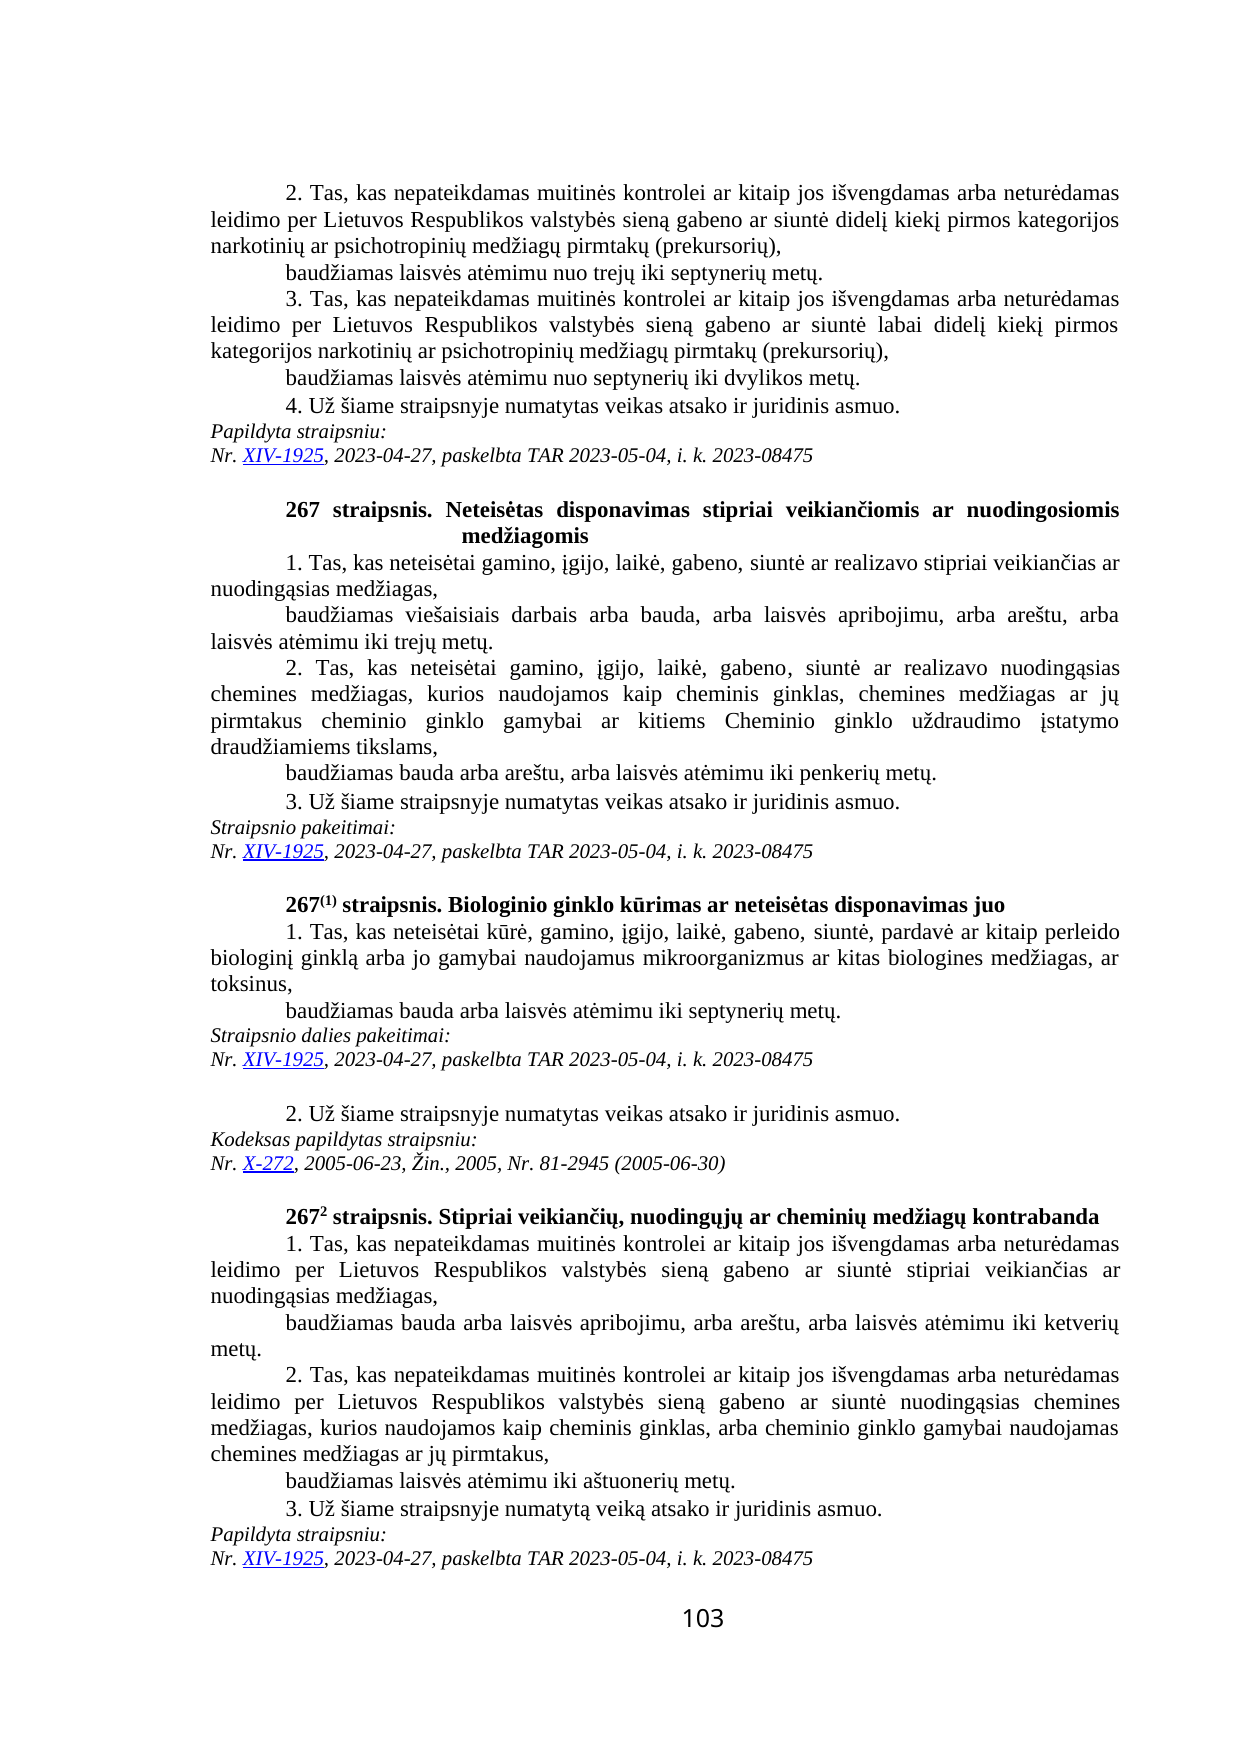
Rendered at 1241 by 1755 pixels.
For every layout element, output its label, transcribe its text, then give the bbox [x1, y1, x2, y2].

text Kodeksas papildytas straipsniu: [210, 1126, 1120, 1151]
text 2. Už šiame straipsnyje numatytas veikas atsako ir juridinis asmuo. [210, 1100, 1120, 1126]
text baudžiamas bauda arba laisvės atėmimu iki septynerių metų. [210, 997, 1120, 1023]
text 1. Tas, kas neteisėtai kūrė, gamino, įgijo, laikė, gabeno, siuntė, pardavė ar kitaip perleido biologinį ginklą arba jo gamybai naudojamus mikroorganizmus ar kitas biologines medžiagas, ar toksinus, [210, 918, 1120, 997]
text baudžiamas bauda arba laisvės apribojimu, arba areštu, arba laisvės atėmimu iki ketverių metų. [210, 1309, 1120, 1361]
text 3. Už šiame straipsnyje numatytą veiką atsako ir juridinis asmuo. [210, 1493, 1120, 1522]
text Papildyta straipsniu: [210, 419, 1120, 443]
text Nr. XIV-1925, 2023-04-27, paskelbta TAR 2023-05-04, i. k. 2023-08475 [210, 443, 1120, 467]
text Papildyta straipsniu: [210, 1522, 1120, 1546]
text baudžiamas laisvės atėmimu iki aštuonerių metų. [210, 1467, 1120, 1493]
text baudžiamas laisvės atėmimu nuo trejų iki septynerių metų. [210, 258, 1120, 285]
text 3. Už šiame straipsnyje numatytas veikas atsako ir juridinis asmuo. [210, 786, 1120, 814]
text 267 straipsnis. Neteisėtas disponavimas stipriai veikiančiomis ar nuodingosiomis medžiagomis [285, 496, 1120, 549]
text Nr. XIV-1925, 2023-04-27, paskelbta TAR 2023-05-04, i. k. 2023-08475 [210, 839, 1120, 863]
text 2. Tas, kas nepateikdamas muitinės kontrolei ar kitaip jos išvengdamas arba neturėdamas leidimo per Lietuvos Respublikos valstybės sieną gabeno ar siuntė didelį kiekį pirmos kategorijos narkotinių ar psichotropinių medžiagų pirmtakų (prekursorių), [210, 179, 1120, 258]
text baudžiamas viešaisiais darbais arba bauda, arba laisvės apribojimu, arba areštu, arba laisvės atėmimu iki trejų metų. [210, 601, 1120, 654]
text 267(1) straipsnis. Biologinio ginklo kūrimas ar neteisėtas disponavimas juo [210, 891, 1120, 918]
text Nr. X-272, 2005-06-23, Žin., 2005, Nr. 81-2945 (2005-06-30) [210, 1151, 1120, 1174]
text 2. Tas, kas neteisėtai gamino, įgijo, laikė, gabeno, siuntė ar realizavo nuodingąsias chemines medžiagas, kurios naudojamos kaip cheminis ginklas, chemines medžiagas ar jų pirmtakus cheminio ginklo gamybai ar kitiems Cheminio ginklo uždraudimo įstatymo draudžiamiems tikslams, [210, 654, 1120, 759]
text Straipsnio pakeitimai: [210, 814, 1120, 839]
text Nr. XIV-1925, 2023-04-27, paskelbta TAR 2023-05-04, i. k. 2023-08475 [210, 1047, 1120, 1071]
text baudžiamas laisvės atėmimu nuo septynerių iki dvylikos metų. [210, 364, 1120, 390]
text baudžiamas bauda arba areštu, arba laisvės atėmimu iki penkerių metų. [210, 759, 1120, 786]
text 1. Tas, kas neteisėtai gamino, įgijo, laikė, gabeno, siuntė ar realizavo stipriai veikiančias ar nuodingąsias medžiagas, [210, 549, 1120, 601]
text 4. Už šiame straipsnyje numatytas veikas atsako ir juridinis asmuo. [210, 390, 1120, 419]
text 1. Tas, kas nepateikdamas muitinės kontrolei ar kitaip jos išvengdamas arba neturėdamas leidimo per Lietuvos Respublikos valstybės sieną gabeno ar siuntė stipriai veikiančias ar nuodingąsias medžiagas, [210, 1230, 1120, 1309]
text Straipsnio dalies pakeitimai: [210, 1023, 1120, 1047]
text 2672 straipsnis. Stipriai veikiančių, nuodingųjų ar cheminių medžiagų kontrabanda [210, 1203, 1120, 1230]
text 2. Tas, kas nepateikdamas muitinės kontrolei ar kitaip jos išvengdamas arba neturėdamas leidimo per Lietuvos Respublikos valstybės sieną gabeno ar siuntė nuodingąsias chemines medžiagas, kurios naudojamos kaip cheminis ginklas, arba cheminio ginklo gamybai naudojamas chemines medžiagas ar jų pirmtakus, [210, 1361, 1120, 1467]
text Nr. XIV-1925, 2023-04-27, paskelbta TAR 2023-05-04, i. k. 2023-08475 [210, 1546, 1120, 1570]
text 3. Tas, kas nepateikdamas muitinės kontrolei ar kitaip jos išvengdamas arba neturėdamas leidimo per Lietuvos Respublikos valstybės sieną gabeno ar siuntė labai didelį kiekį pirmos kategorijos narkotinių ar psichotropinių medžiagų pirmtakų (prekursorių), [210, 285, 1120, 364]
